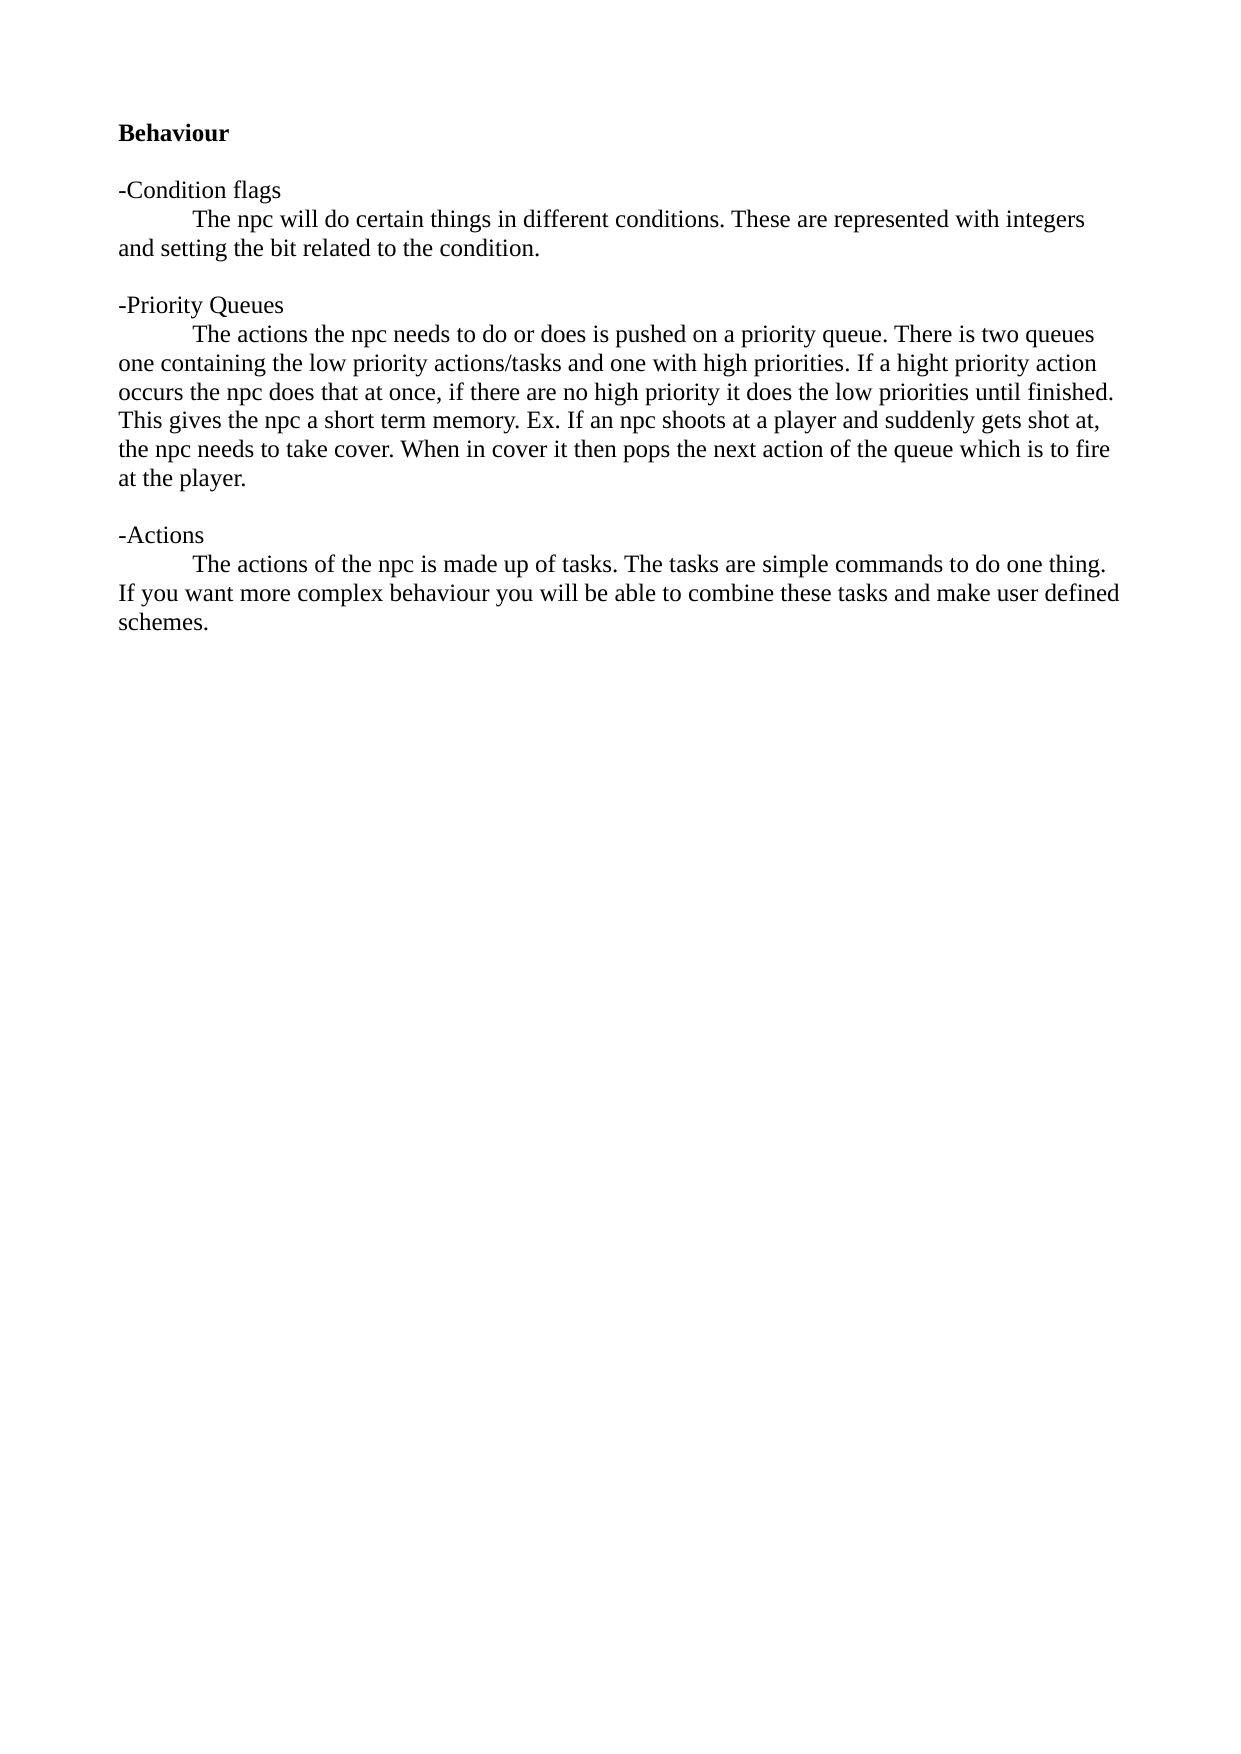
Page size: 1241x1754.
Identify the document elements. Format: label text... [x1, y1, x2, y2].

text The actions the npc needs to do or does is pushed on a priority queue. There is two queues one containing the low priority actions/tasks and one with high priorities. If a hight priority action occurs the npc does that at once, if there are no high priority it does the low priorities until finished. This gives the npc a short term memory. Ex. If an npc shoots at a player and suddenly gets shot at, the npc needs to take cover. When in cover it then pops the next action of the queue which is to fire at the player. [118, 319, 1122, 492]
text -Actions [118, 521, 1122, 549]
text The npc will do certain things in different conditions. These are represented with integers and setting the bit related to the condition. [118, 204, 1122, 262]
text The actions of the npc is made up of tasks. The tasks are simple commands to do one thing. If you want more complex behaviour you will be able to combine these tasks and make user defined schemes. [118, 549, 1122, 636]
text -Condition flags [118, 176, 1122, 204]
text Behaviour [118, 118, 1122, 147]
text -Priority Queues [118, 291, 1122, 319]
